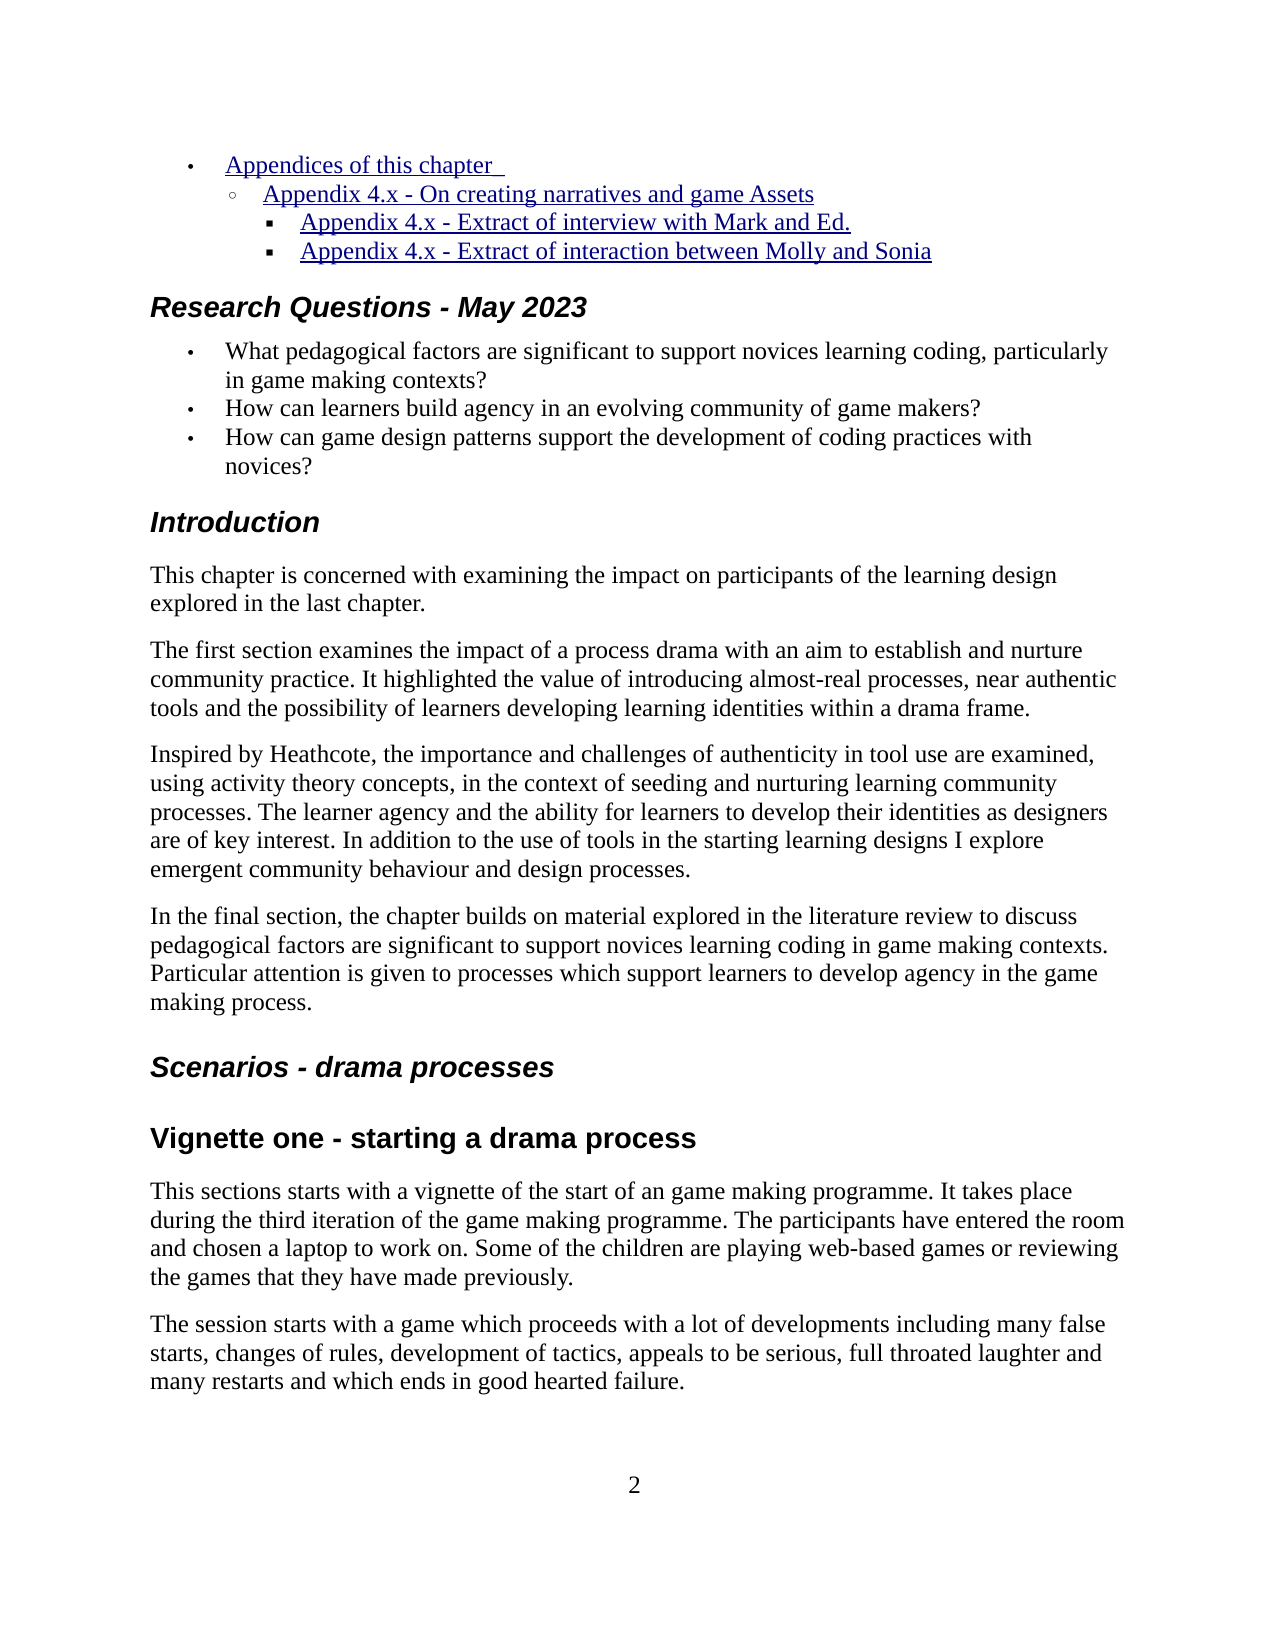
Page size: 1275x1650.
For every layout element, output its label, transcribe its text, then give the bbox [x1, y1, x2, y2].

list Appendix 4.x - Extract of interaction between Molly and Sonia [262, 236, 1125, 265]
list How can game design patterns support the development of coding practices with novices? [187, 422, 1125, 480]
subtitle Introduction [150, 505, 1125, 538]
list What pedagogical factors are significant to support novices learning coding, particularly in game making contexts? [187, 336, 1125, 393]
list How can learners build agency in an evolving community of game makers? [187, 393, 1125, 422]
list Appendices of this chapter_ [187, 150, 1125, 179]
subtitle Scenarios - drama processes [150, 1050, 1125, 1083]
text This sections starts with a vignette of the start of an game making programme. It takes place during the third iteration of the game making programme. The participants have entered the room and chosen a laptop to work on. Some of the children are playing web-based games or reviewing the games that they have made previously. [150, 1176, 1125, 1291]
subtitle Research Questions - May 2023 [150, 290, 1125, 323]
list Appendix 4.x - On creating narratives and game Assets [225, 179, 1125, 207]
text The first section examines the impact of a process drama with an aim to establish and nurture community practice. It highlighted the value of introducing almost-real processes, near authentic tools and the possibility of learners developing learning identities within a drama frame. [150, 635, 1125, 721]
subtitle Vignette one - starting a drama process [150, 1121, 1125, 1154]
text The session starts with a game which proceeds with a lot of developments including many false starts, changes of rules, development of tactics, appeals to be serious, full throated laughter and many restarts and which ends in good hearted failure. [150, 1309, 1125, 1395]
text This chapter is concerned with examining the impact on participants of the learning design explored in the last chapter. [150, 560, 1125, 617]
text In the final section, the chapter builds on material explored in the literature review to discuss pedagogical factors are significant to support novices learning coding in game making contexts. Particular attention is given to processes which support learners to develop agency in the game making process. [150, 901, 1125, 1016]
text Inspired by Heathcote, the importance and challenges of authenticity in tool use are examined, using activity theory concepts, in the context of seeding and nurturing learning community processes. The learner agency and the ability for learners to develop their identities as designers are of key interest. In addition to the use of tools in the starting learning designs I explore emergent community behaviour and design processes. [150, 739, 1125, 883]
list Appendix 4.x - Extract of interview with Mark and Ed. [262, 207, 1125, 236]
